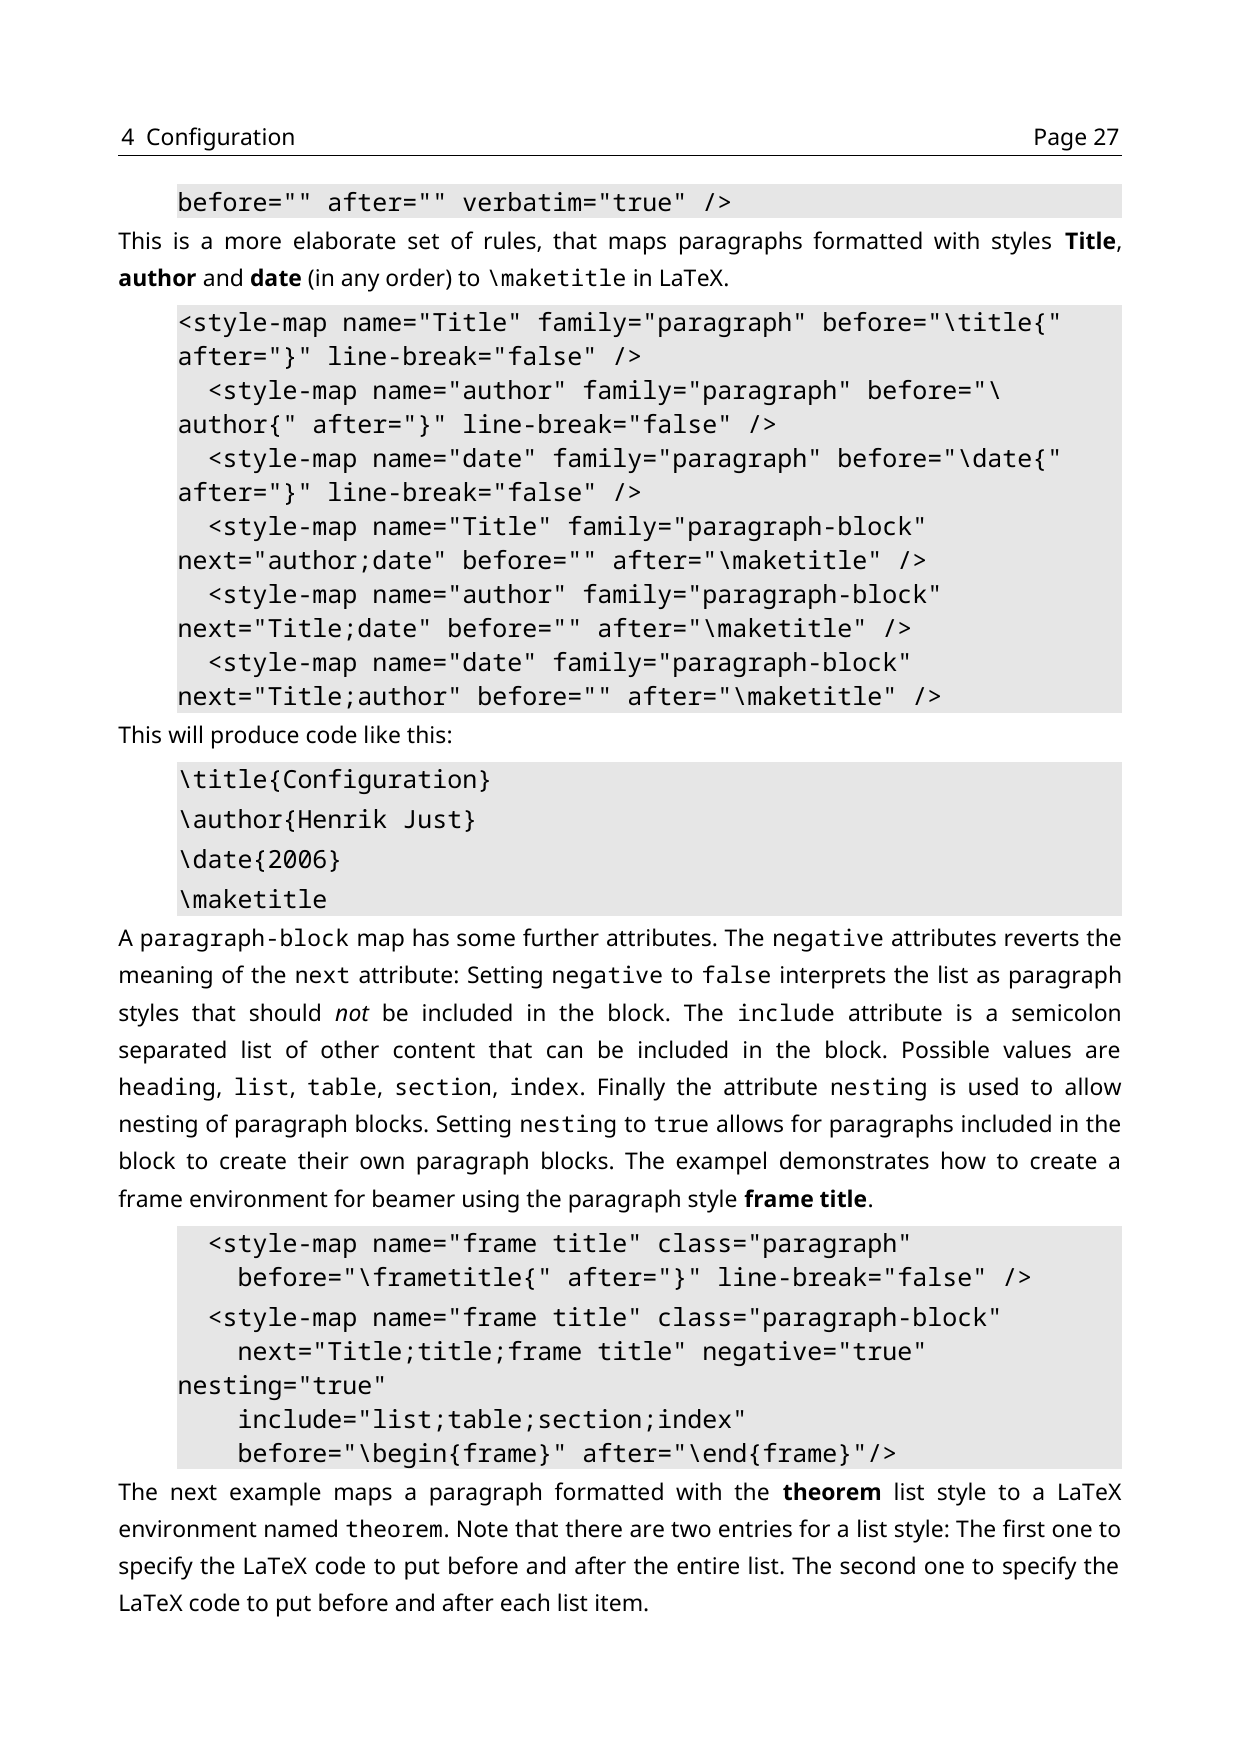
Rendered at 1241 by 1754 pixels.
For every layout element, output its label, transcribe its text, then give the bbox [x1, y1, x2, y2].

text This is a more elaborate set of rules, that maps paragraphs formatted with styles Title, author and date (in any order) to \maketitle in LaTeX. [118, 225, 1122, 293]
text <style-map name="frame title" class="paragraph-block" next="Title;title;frame title" negative="true" nesting="true" include="list;table;section;index" before="\begin{frame}" after="\end{frame}"/> [177, 1300, 1122, 1469]
text The next example maps a paragraph formatted with the theorem list style to a LaTeX environment named theorem. Note that there are two entries for a list style: The first one to specify the LaTeX code to put before and after the entire list. The second one to specify the LaTeX code to put before and after each list item. [118, 1476, 1122, 1618]
text before="" after="" verbatim="true" /> [177, 184, 1122, 218]
text <style-map name="Title" family="paragraph" before="\title{" after="}" line-break="false" /> <style-map name="author" family="paragraph" before="\author{" after="}" line-break="false" /> <style-map name="date" family="paragraph" before="\date{" after="}" line-break="false" /> <style-map name="Title" family="paragraph-block" next="author;date" before="" after="\maketitle" /> <style-map name="author" family="paragraph-block" next="Title;date" before="" after="\maketitle" /> <style-map name="date" family="paragraph-block" next="Title;author" before="" after="\maketitle" /> [177, 305, 1122, 713]
text This will produce code like this: [118, 719, 1122, 750]
text \maketitle [177, 882, 1122, 916]
text \date{2006} [177, 842, 1122, 876]
text \title{Configuration} [177, 762, 1122, 796]
text <style-map name="frame title" class="paragraph" before="\frametitle{" after="}" line-break="false" /> [177, 1226, 1122, 1294]
text \author{Henrik Just} [177, 802, 1122, 836]
text A paragraph-block map has some further attributes. The negative attributes reverts the meaning of the next attribute: Setting negative to false interprets the list as paragraph styles that should not be included in the block. The include attribute is a semicolon separated list of other content that can be included in the block. Possible values are heading, list, table, section, index. Finally the attribute nesting is used to allow nesting of paragraph blocks. Setting nesting to true allows for paragraphs included in the block to create their own paragraph blocks. The exampel demonstrates how to create a frame environment for beamer using the paragraph style frame title. [118, 922, 1122, 1213]
